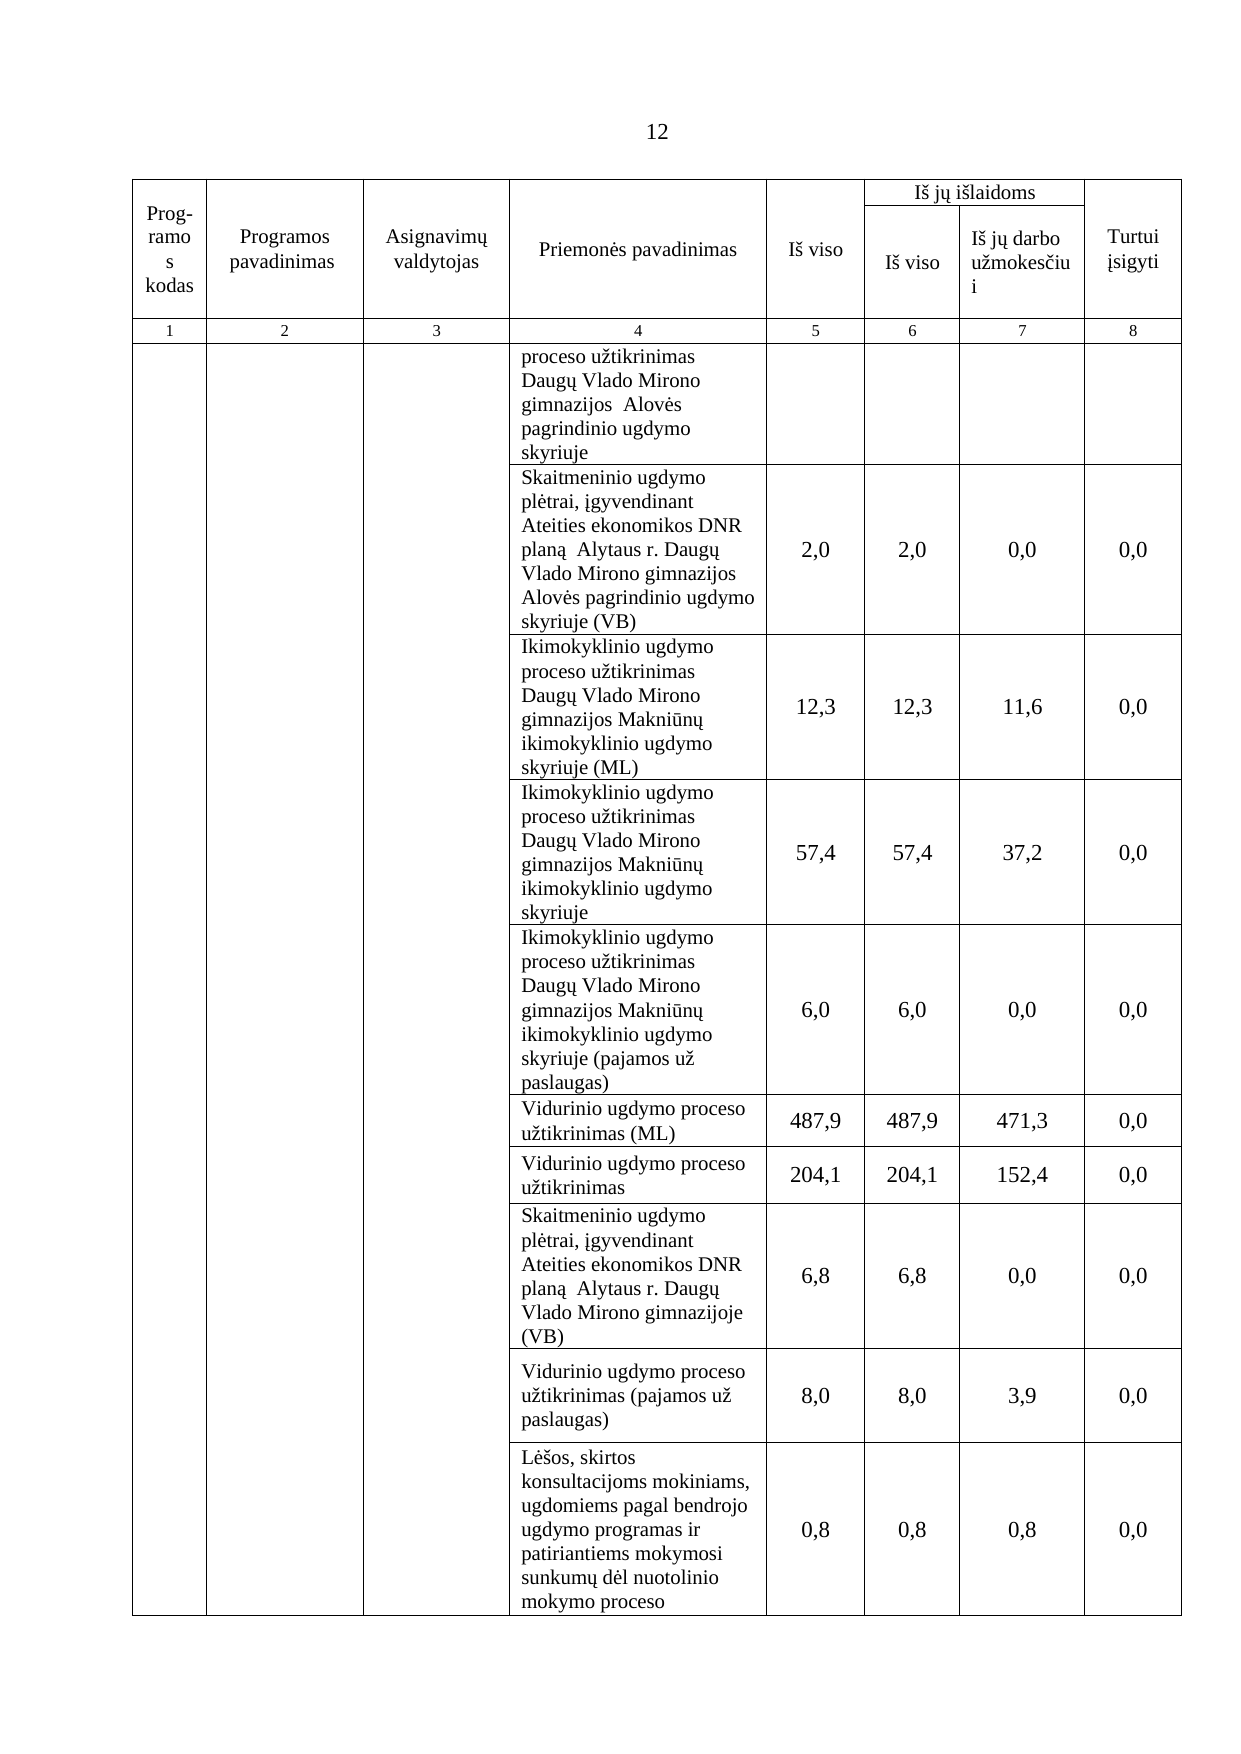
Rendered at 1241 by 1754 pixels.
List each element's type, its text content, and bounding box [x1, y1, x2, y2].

table_cell 204,1 [865, 1147, 959, 1202]
table_cell 0,0 [1085, 1349, 1181, 1442]
table_cell Ikimokyklinio ugdymo proceso užtikrinimas Daugų Vlado Mirono gimnazijos Makniūnų ikimokyklinio ugdymo skyriuje [510, 780, 766, 924]
table_cell Skaitmeninio ugdymo plėtrai, įgyvendinant Ateities ekonomikos DNR planą Alytaus r. Daugų Vlado Mirono gimnazijos Alovės pagrindinio ugdymo skyriuje (VB) [510, 465, 766, 633]
table_cell 8,0 [865, 1349, 959, 1442]
table_cell Iš jų darbo užmokesčiui [960, 206, 1084, 318]
table_cell 487,9 [865, 1095, 959, 1146]
table_cell [960, 344, 1084, 464]
table_cell 0,0 [1085, 1204, 1181, 1348]
table_cell 7 [960, 319, 1084, 343]
table_cell 0,0 [960, 465, 1084, 633]
table_cell 0,0 [1085, 780, 1181, 924]
table_cell Ikimokyklinio ugdymo proceso užtikrinimas Daugų Vlado Mirono gimnazijos Makniūnų ikimokyklinio ugdymo skyriuje (ML) [510, 635, 766, 779]
table_cell [133, 344, 206, 1615]
table_cell 5 [767, 319, 864, 343]
table_cell 0,0 [1085, 465, 1181, 633]
table_cell 2 [207, 319, 363, 343]
table_cell 12,3 [767, 635, 864, 779]
table_header Prog-ramos kodas [133, 180, 206, 318]
table_cell Vidurinio ugdymo proceso užtikrinimas (pajamos už paslaugas) [510, 1349, 766, 1442]
table_cell [207, 344, 363, 1615]
table_header Turtui įsigyti [1085, 180, 1181, 318]
table_cell [865, 344, 959, 464]
table_cell Skaitmeninio ugdymo plėtrai, įgyvendinant Ateities ekonomikos DNR planą Alytaus r. Daugų Vlado Mirono gimnazijoje (VB) [510, 1204, 766, 1348]
table_cell 8 [1085, 319, 1181, 343]
table_cell 0,0 [1085, 925, 1181, 1094]
table_cell 471,3 [960, 1095, 1084, 1146]
table_cell 2,0 [865, 465, 959, 633]
table_cell 0,0 [960, 1204, 1084, 1348]
table_cell 0,8 [865, 1443, 959, 1615]
table_cell [767, 344, 864, 464]
table_cell 6,8 [865, 1204, 959, 1348]
table_cell 204,1 [767, 1147, 864, 1202]
table_cell Iš viso [865, 206, 959, 318]
table_cell 0,0 [1085, 1147, 1181, 1202]
table_cell 1 [133, 319, 206, 343]
table_cell 0,0 [960, 925, 1084, 1094]
table_cell Ikimokyklinio ugdymo proceso užtikrinimas Daugų Vlado Mirono gimnazijos Makniūnų ikimokyklinio ugdymo skyriuje (pajamos už paslaugas) [510, 925, 766, 1094]
table_cell proceso užtikrinimas Daugų Vlado Mirono gimnazijos Alovės pagrindinio ugdymo skyriuje [510, 344, 766, 464]
table_cell 57,4 [865, 780, 959, 924]
table_header Asignavimų valdytojas [364, 180, 509, 318]
table_cell 57,4 [767, 780, 864, 924]
table_cell 6 [865, 319, 959, 343]
table_header Iš viso [767, 180, 864, 318]
table_cell [1085, 344, 1181, 464]
table_cell 4 [510, 319, 766, 343]
table_cell 0,0 [1085, 1443, 1181, 1615]
table_header Priemonės pavadinimas [510, 180, 766, 318]
table_cell 2,0 [767, 465, 864, 633]
table_cell 11,6 [960, 635, 1084, 779]
table_cell 0,8 [767, 1443, 864, 1615]
table_cell 0,8 [960, 1443, 1084, 1615]
table_header Programos pavadinimas [207, 180, 363, 318]
table_cell [364, 344, 509, 1615]
table_cell 0,0 [1085, 1095, 1181, 1146]
table_cell 152,4 [960, 1147, 1084, 1202]
table_cell 6,0 [767, 925, 864, 1094]
table_cell Vidurinio ugdymo proceso užtikrinimas (ML) [510, 1095, 766, 1146]
table_cell 37,2 [960, 780, 1084, 924]
table_cell 3 [364, 319, 509, 343]
table_cell 487,9 [767, 1095, 864, 1146]
table_cell 6,0 [865, 925, 959, 1094]
table_cell 12,3 [865, 635, 959, 779]
table_header Iš jų išlaidoms [865, 180, 1084, 205]
table_cell Vidurinio ugdymo proceso užtikrinimas [510, 1147, 766, 1202]
table_cell 6,8 [767, 1204, 864, 1348]
table_cell 8,0 [767, 1349, 864, 1442]
table_cell 0,0 [1085, 635, 1181, 779]
table_cell 3,9 [960, 1349, 1084, 1442]
table_cell Lėšos, skirtos konsultacijoms mokiniams, ugdomiems pagal bendrojo ugdymo programas ir patiriantiems mokymosi sunkumų dėl nuotolinio mokymo proceso [510, 1443, 766, 1615]
